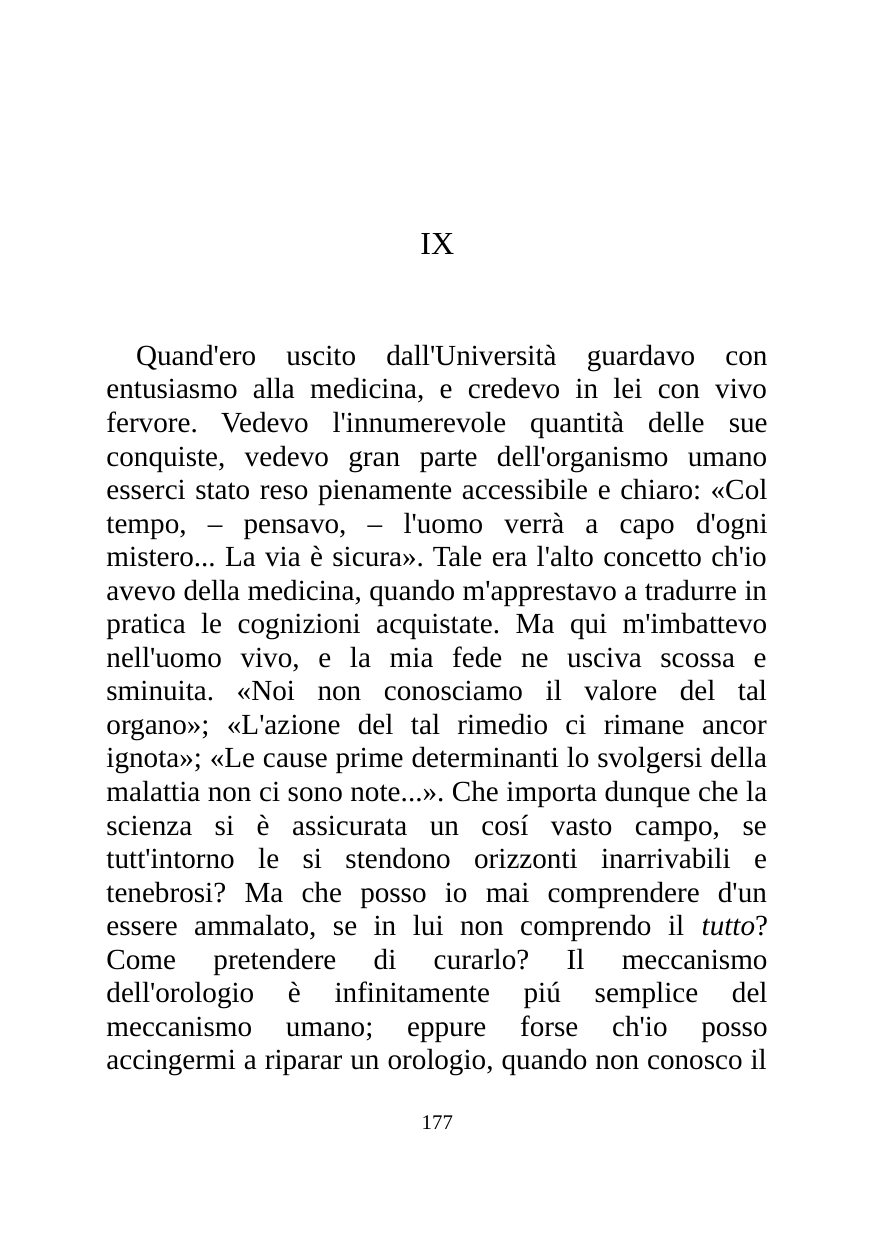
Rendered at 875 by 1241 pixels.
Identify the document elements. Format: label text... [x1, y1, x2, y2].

text Quand'ero uscito dall'Università guardavo con entusiasmo alla medicina, e credevo in lei con vivo fervore. Vedevo l'innumerevole quantità delle sue conquiste, vedevo gran parte dell'organismo umano esserci stato reso pienamente accessibile e chiaro: «Col tempo, – pensavo, – l'uomo verrà a capo d'ogni mistero... La via è sicura». Tale era l'alto concetto ch'io avevo della medicina, quando m'apprestavo a tradurre in pratica le cognizioni acquistate. Ma qui m'imbattevo nell'uomo vivo, e la mia fede ne usciva scossa e sminuita. «Noi non conosciamo il valore del tal organo»; «L'azione del tal rimedio ci rimane ancor ignota»; «Le cause prime determinanti lo svolgersi della malattia non ci sono note...». Che importa dunque che la scienza si è assicurata un cosí vasto campo, se tutt'intorno le si stendono orizzonti inarrivabili e tenebrosi? Ma che posso io mai comprendere d'un essere ammalato, se in lui non comprendo il tutto? Come pretendere di curarlo? Il meccanismo dell'orologio è infinitamente piú semplice del meccanismo umano; eppure forse ch'io posso accingermi a riparar un orologio, quando non conosco il [106, 338, 768, 1076]
subtitle IX [106, 224, 768, 261]
